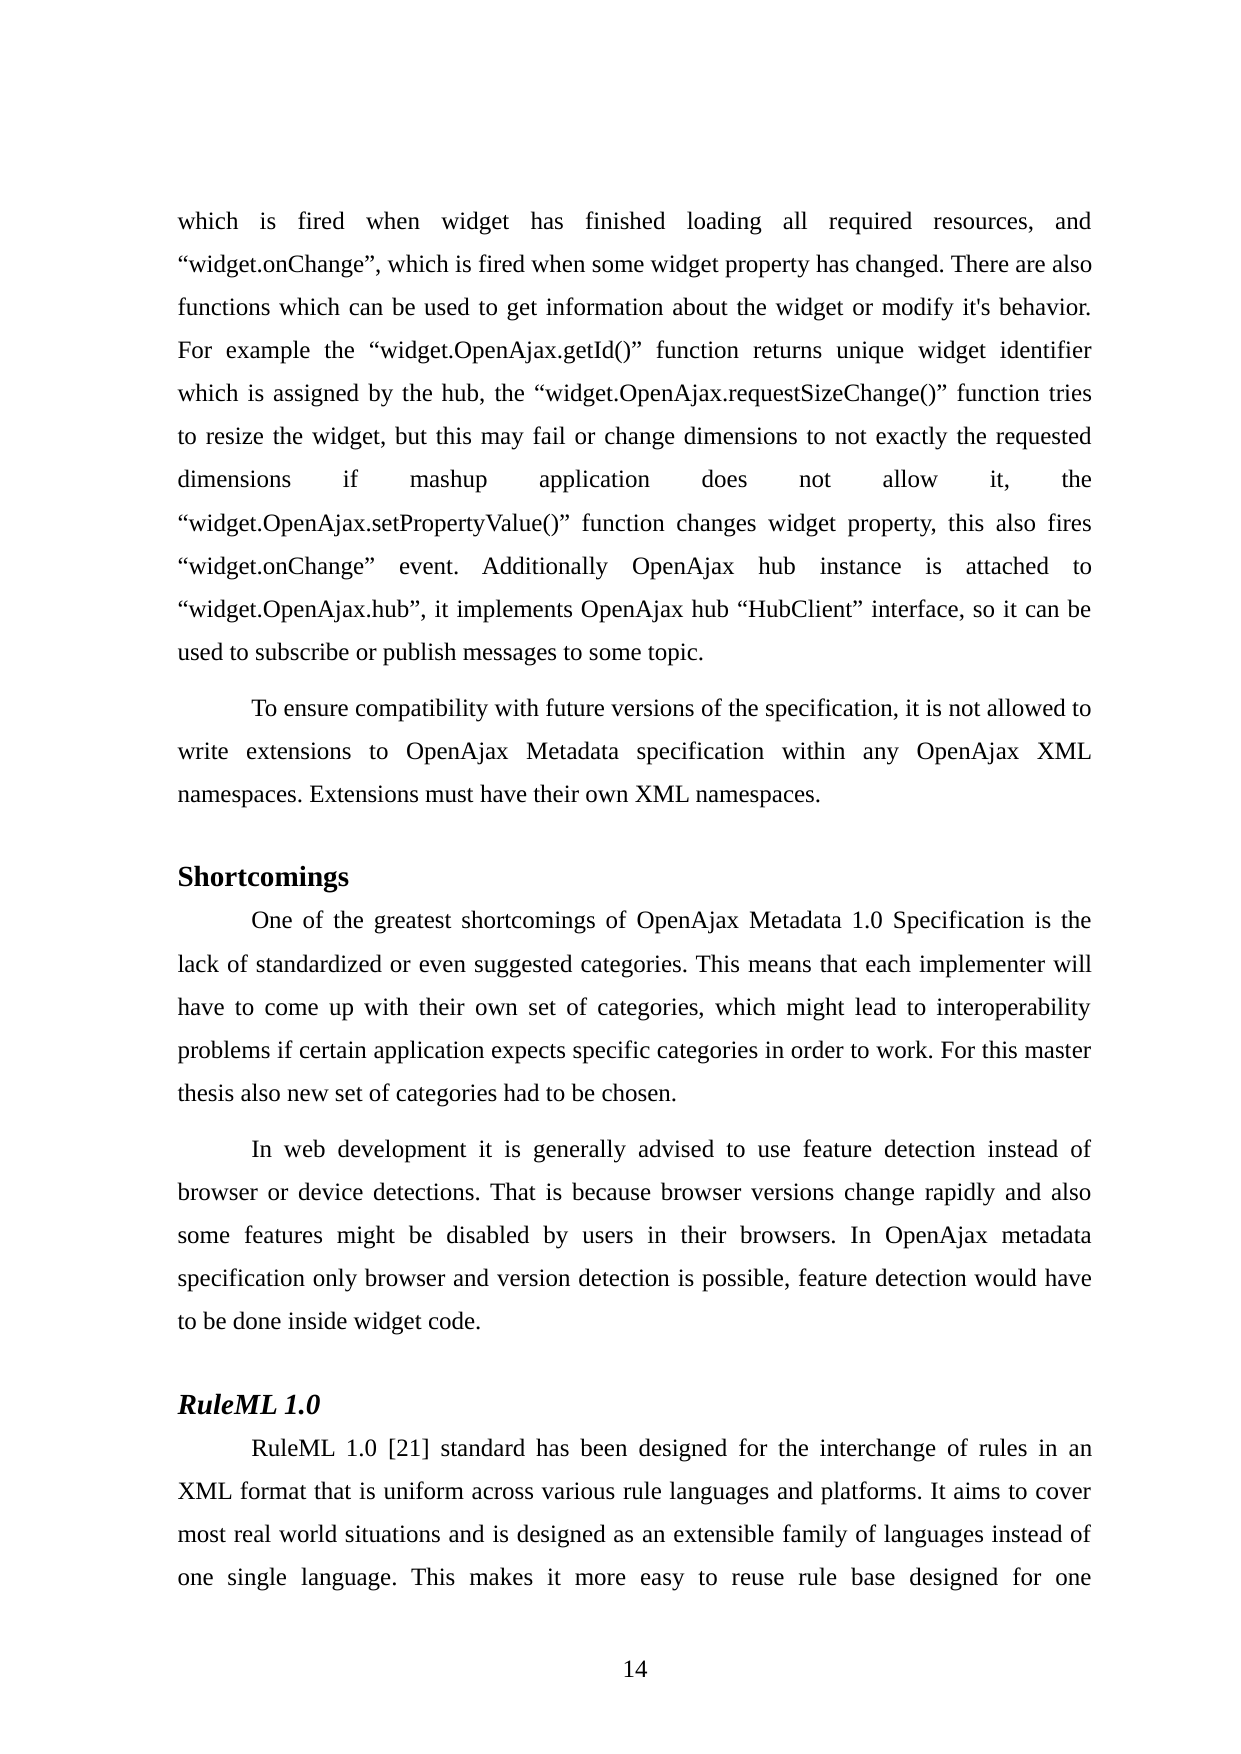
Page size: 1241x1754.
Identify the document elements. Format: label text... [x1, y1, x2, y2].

text RuleML 1.0 [21] standard has been designed for the interchange of rules in an XML format that is uniform across various rule languages and platforms. It aims to cover most real world situations and is designed as an extensible family of languages instead of one single language. This makes it more easy to reuse rule base designed for one [177, 1433, 1093, 1591]
text To ensure compatibility with future versions of the specification, it is not allowed to write extensions to OpenAjax Metadata specification within any OpenAjax XML namespaces. Extensions must have their own XML namespaces. [177, 693, 1093, 808]
subtitle RuleML 1.0 [177, 1387, 1093, 1420]
text which is fired when widget has finished loading all required resources, and “widget.onChange”, which is fired when some widget property has changed. There are also functions which can be used to get information about the widget or modify it's behavior. For example the “widget.OpenAjax.getId()” function returns unique widget identifier which is assigned by the hub, the “widget.OpenAjax.requestSizeChange()” function tries to resize the widget, but this may fail or change dimensions to not exactly the requested dimensions if mashup application does not allow it, the “widget.OpenAjax.setPropertyValue()” function changes widget property, this also fires “widget.onChange” event. Additionally OpenAjax hub instance is attached to “widget.OpenAjax.hub”, it implements OpenAjax hub “HubClient” interface, so it can be used to subscribe or publish messages to some topic. [177, 206, 1093, 666]
text In web development it is generally advised to use feature detection instead of browser or device detections. That is because browser versions change rapidly and also some features might be disabled by users in their browsers. In OpenAjax metadata specification only browser and version detection is possible, feature detection would have to be done inside widget code. [177, 1134, 1093, 1335]
subtitle Shortcomings [177, 859, 1093, 893]
text One of the greatest shortcomings of OpenAjax Metadata 1.0 Specification is the lack of standardized or even suggested categories. This means that each implementer will have to come up with their own set of categories, which might lead to interoperability problems if certain application expects specific categories in order to work. For this master thesis also new set of categories had to be chosen. [177, 906, 1093, 1107]
